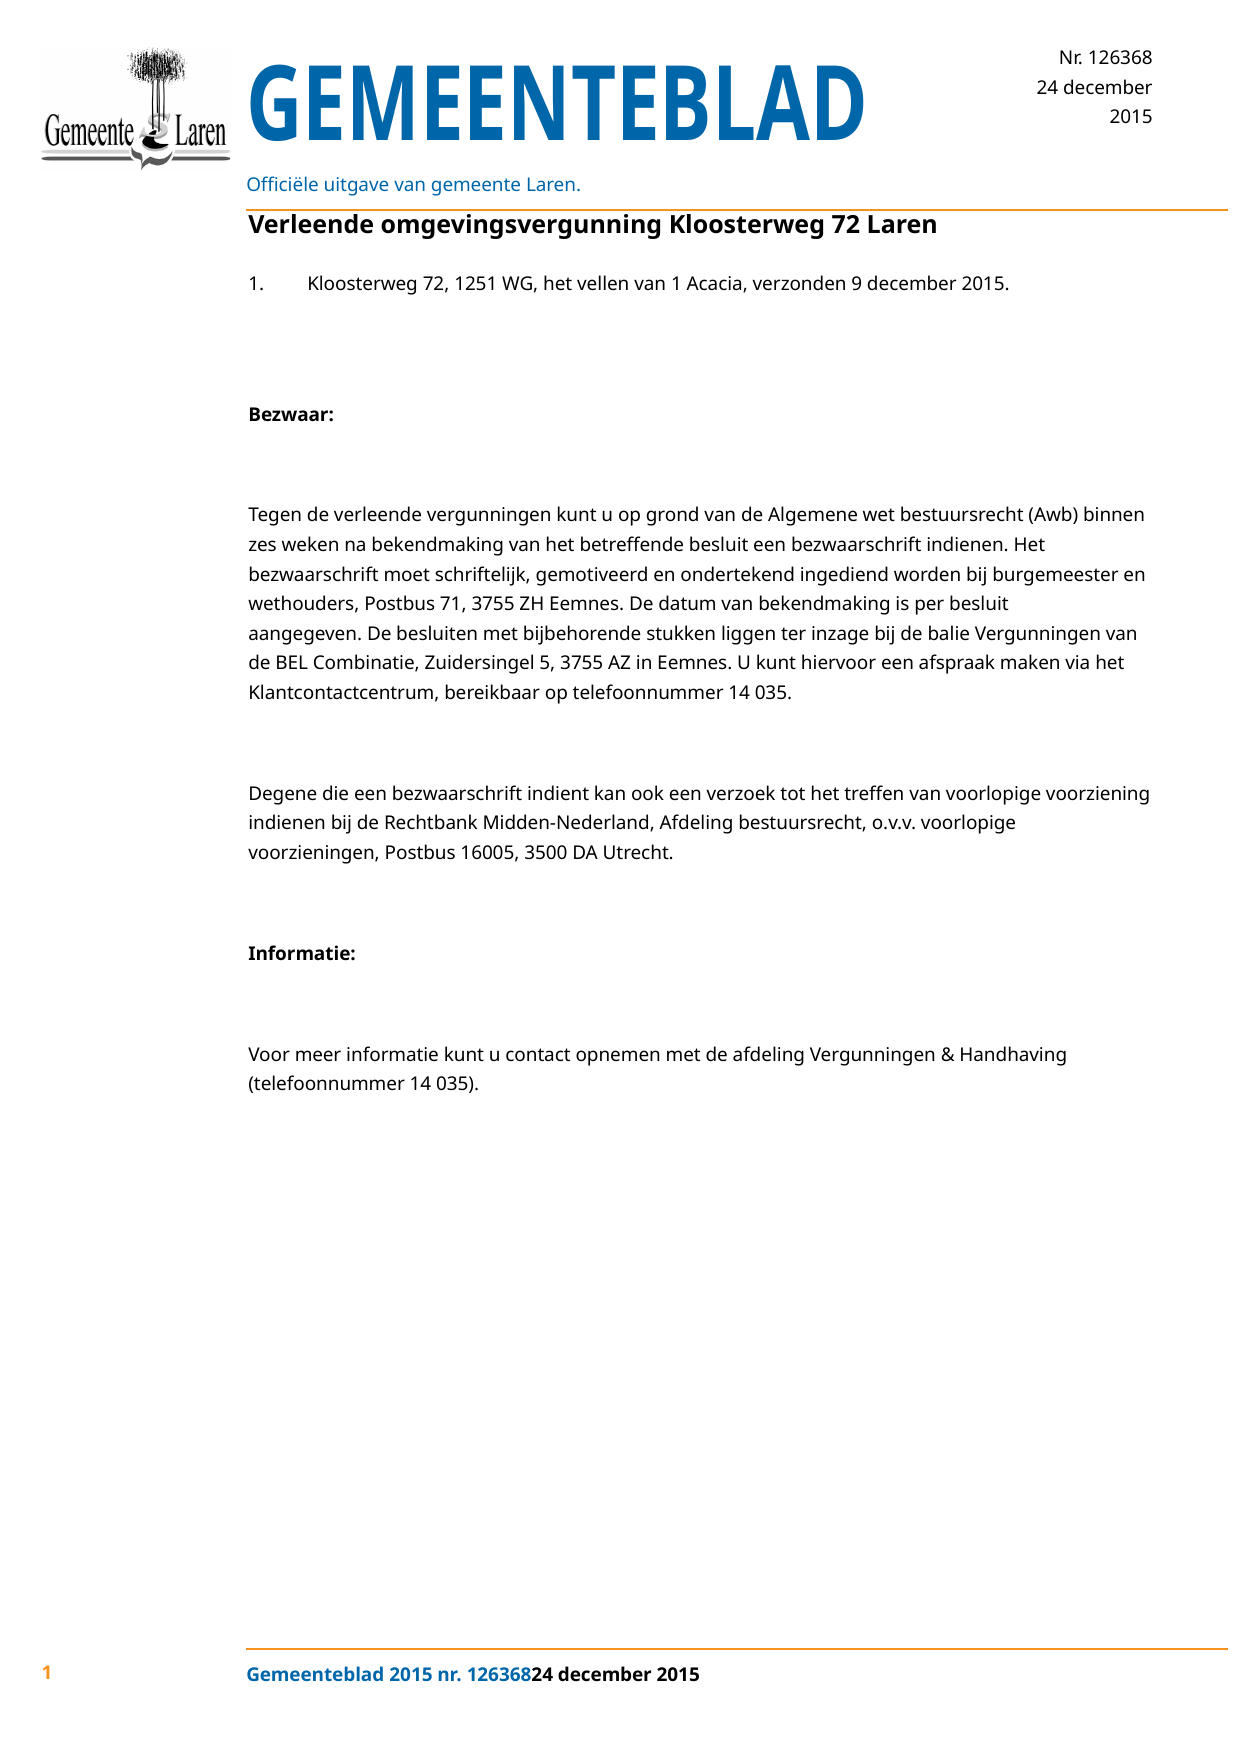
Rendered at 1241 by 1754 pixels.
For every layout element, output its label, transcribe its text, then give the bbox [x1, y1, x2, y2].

text Tegen de verleende vergunningen kunt u op grond van de Algemene wet bestuursrecht (Awb) binnen zes weken na bekendmaking van het betreffende besluit een bezwaarschrift indienen. Het bezwaarschrift moet schriftelijk, gemotiveerd en ondertekend ingediend worden bij burgemeester en wethouders, Postbus 71, 3755 ZH Eemnes. De datum van bekendmaking is per besluit aangegeven. De besluiten met bijbehorende stukken liggen ter inzage bij de balie Vergunningen van de BEL Combinatie, Zuidersingel 5, 3755 AZ in Eemnes. U kunt hiervoor een afspraak maken via het Klantcontactcentrum, bereikbaar op telefoonnummer 14 035. [248, 502, 1152, 705]
text Verleende omgevingsvergunning Kloosterweg 72 Laren [248, 211, 1152, 241]
text Informatie: [248, 940, 1152, 966]
text Degene die een bezwaarschrift indient kan ook een verzoek tot het treffen van voorlopige voorziening indienen bij de Rechtbank Midden-Nederland, Afdeling bestuursrecht, o.v.v. voorlopige voorzieningen, Postbus 16005, 3500 DA Utrecht. [248, 780, 1152, 865]
picture [41, 47, 231, 172]
list Kloosterweg 72, 1251 WG, het vellen van 1 Acacia, verzonden 9 december 2015. [248, 270, 1152, 296]
text Voor meer informatie kunt u contact opnemen met de afdeling Vergunningen & Handhaving (telefoonnummer 14 035). [248, 1041, 1152, 1096]
text Bezwaar: [248, 401, 1152, 426]
